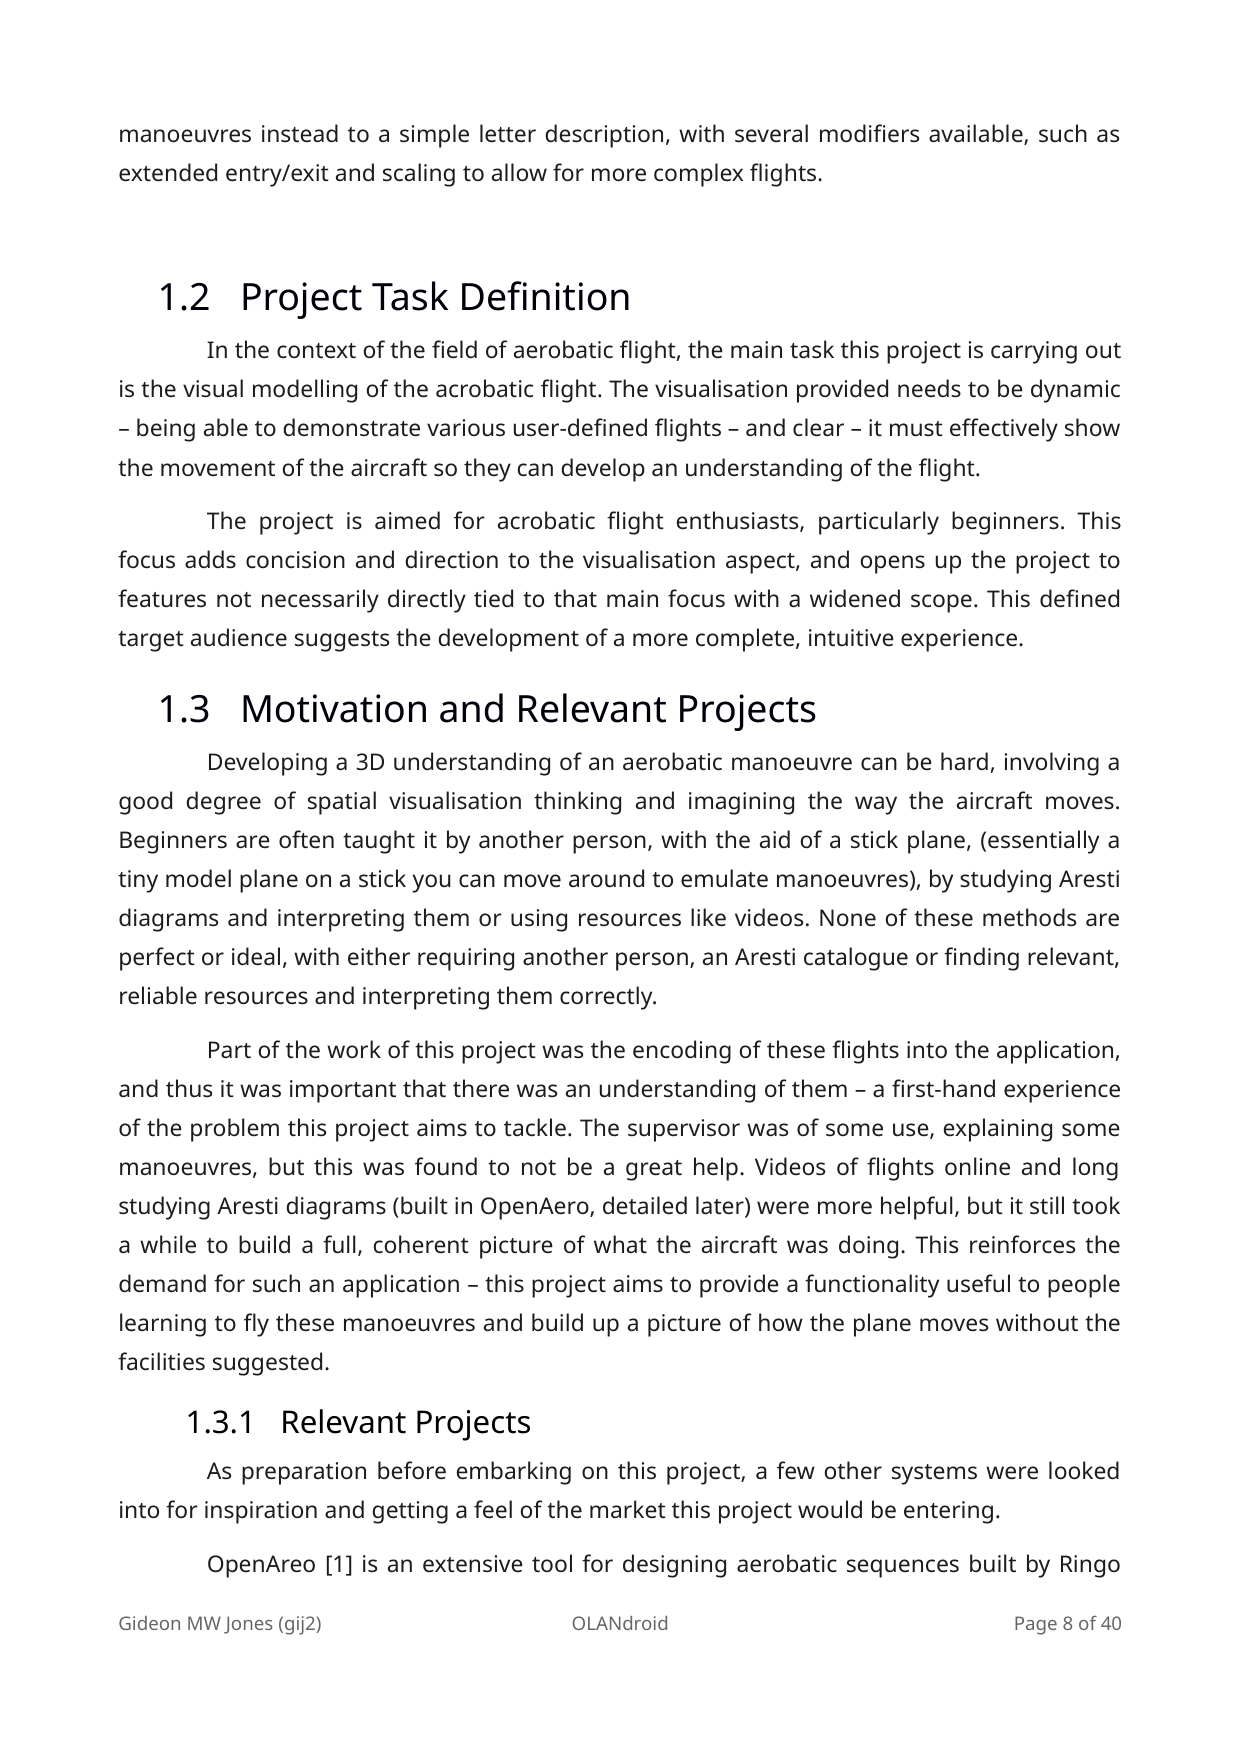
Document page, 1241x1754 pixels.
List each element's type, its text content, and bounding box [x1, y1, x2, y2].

text manoeuvres instead to a simple letter description, with several modifiers available, such as extended entry/exit and scaling to allow for more complex flights. [118, 118, 1122, 188]
text The project is aimed for acrobatic flight enthusiasts, particularly beginners. This focus adds concision and direction to the visualisation aspect, and opens up the project to features not necessarily directly tied to that main focus with a widened scope. This defined target audience suggests the development of a more complete, intuitive experience. [118, 505, 1122, 653]
subtitle Motivation and Relevant Projects [148, 682, 1122, 733]
text Part of the work of this project was the encoding of these flights into the application, and thus it was important that there was an understanding of them – a first-hand experience of the problem this project aims to tackle. The supervisor was of some use, explaining some manoeuvres, but this was found to not be a great help. Videos of flights online and long studying Aresti diagrams (built in OpenAero, detailed later) were more helpful, but it still took a while to build a full, coherent picture of what the aircraft was doing. This reinforces the demand for such an application – this project aims to provide a functionality useful to people learning to fly these manoeuvres and build up a picture of how the plane moves without the facilities suggested. [118, 1034, 1122, 1377]
text In the context of the field of aerobatic flight, the main task this project is carrying out is the visual modelling of the acrobatic flight. The visualisation provided needs to be dynamic – being able to demonstrate various user-defined flights – and clear – it must effectively show the movement of the aircraft so they can develop an understanding of the flight. [118, 334, 1122, 483]
subtitle Project Task Definition [148, 271, 1122, 322]
text OpenAreo [1] is an extensive tool for designing aerobatic sequences built by Ringo [118, 1548, 1122, 1579]
text Developing a 3D understanding of an aerobatic manoeuvre can be hard, involving a good degree of spatial visualisation thinking and imagining the way the aircraft moves. Beginners are often taught it by another person, with the aid of a stick plane, (essentially a tiny model plane on a stick you can move around to emulate manoeuvres), by studying Aresti diagrams and interpreting them or using resources like videos. None of these methods are perfect or ideal, with either requiring another person, an Aresti catalogue or finding relevant, reliable resources and interpreting them correctly. [118, 746, 1122, 1011]
subtitle Relevant Projects [177, 1400, 1122, 1442]
text As preparation before embarking on this project, a few other systems were looked into for inspiration and getting a feel of the market this project would be entering. [118, 1455, 1122, 1525]
